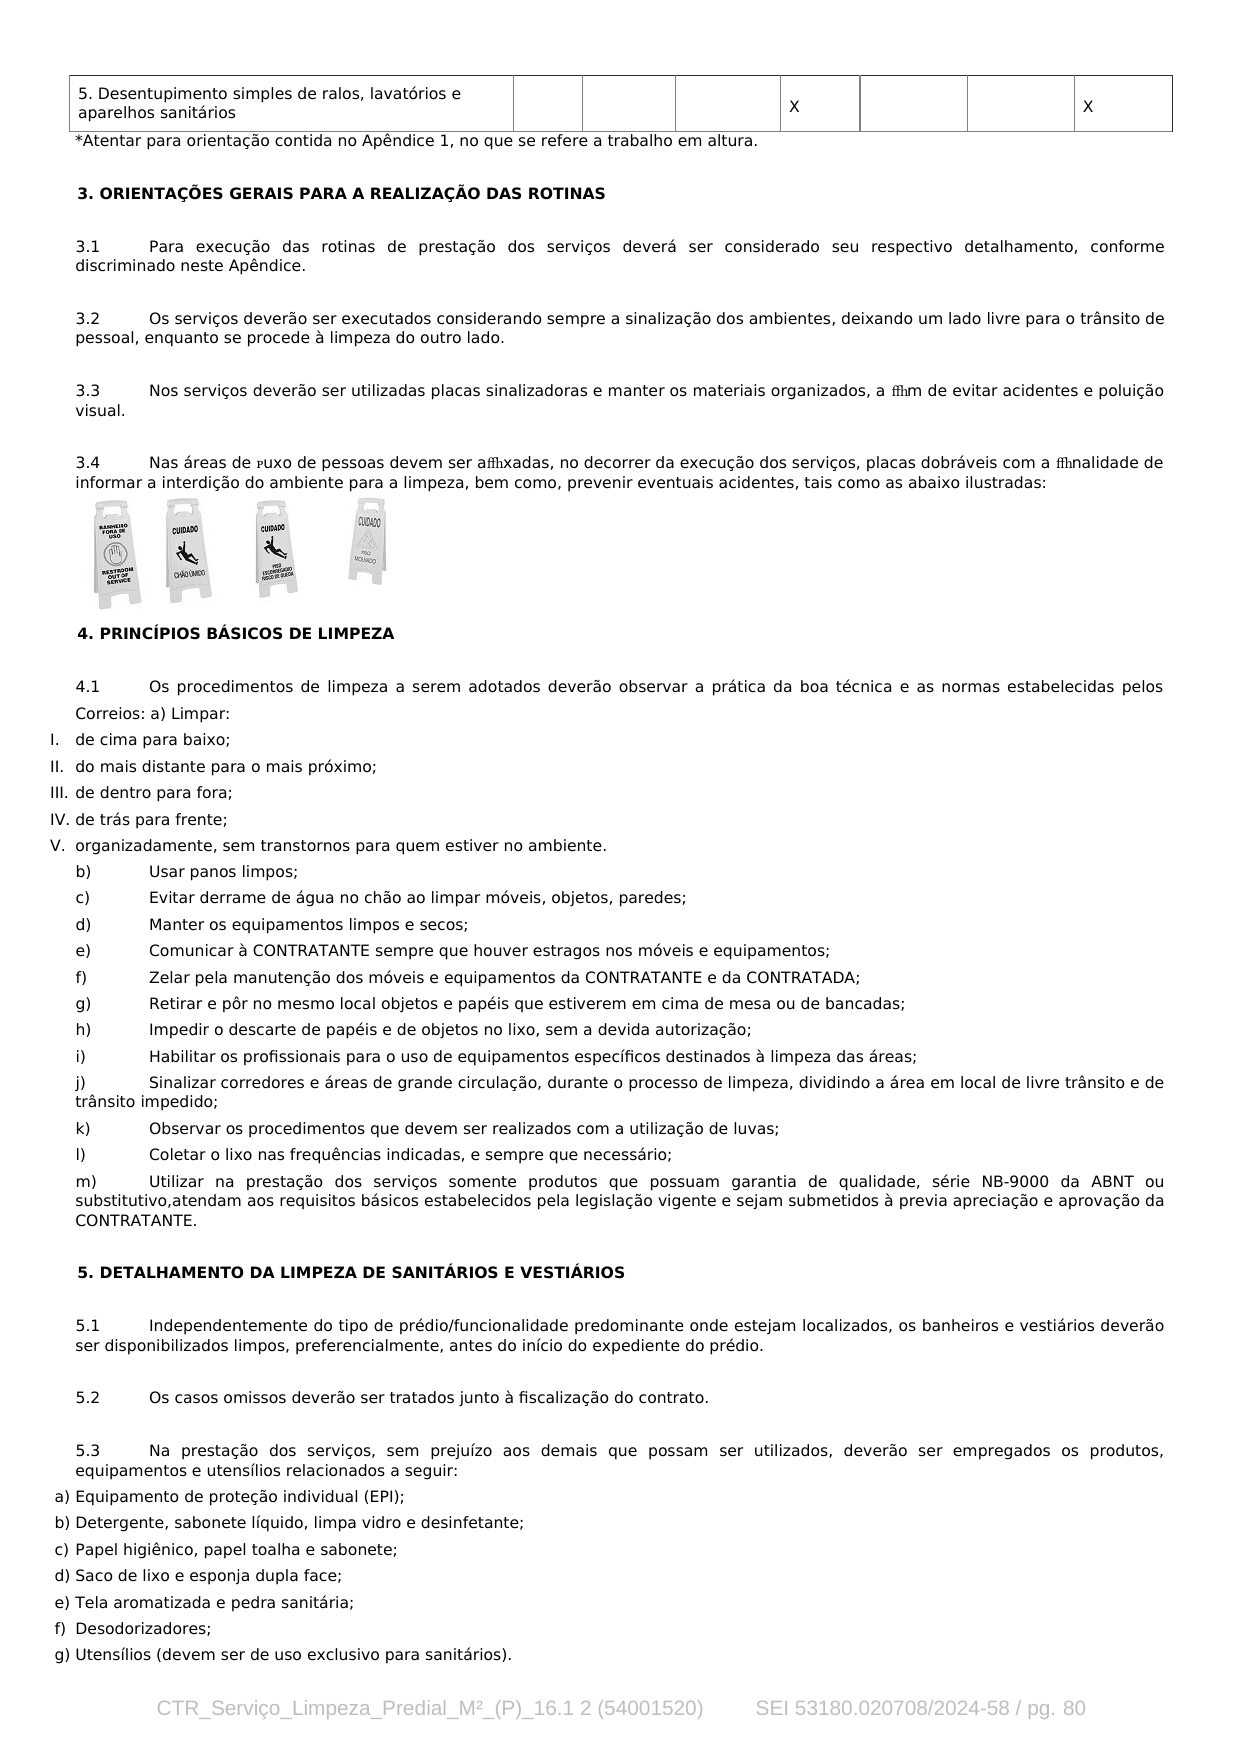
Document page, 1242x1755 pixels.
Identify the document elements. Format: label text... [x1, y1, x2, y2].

list Equipamento de proteção individual (EPI); [54, 1488, 1166, 1506]
list Utilizar na prestação dos serviços somente produtos que possuam garantia de qualidade, série NB-9000 da ABNT ou substitutivo,atendam aos requisitos básicos estabelecidos pela legislação vigente e sejam submetidos à previa apreciação e aprovação da CONTRATANTE. [75, 1173, 1166, 1230]
list de cima para baixo; [50, 731, 1166, 749]
list Nos serviços deverão ser utilizadas placas sinalizadoras e manter os materiais organizados, a m de evitar acidentes e poluição visual. [75, 382, 1166, 420]
list de dentro para fora; [50, 784, 1166, 802]
list do mais distante para o mais próximo; [50, 758, 1166, 776]
list Coletar o lixo nas frequências indicadas, e sempre que necessário; [75, 1146, 1166, 1164]
list Observar os procedimentos que devem ser realizados com a utilização de luvas; [75, 1120, 1166, 1138]
list de trás para frente; [50, 810, 1166, 829]
table_cell [968, 76, 1074, 131]
list Zelar pela manutenção dos móveis e equipamentos da CONTRATANTE e da CONTRATADA; [75, 968, 1166, 987]
table_cell 5. Desentupimento simples de ralos, lavatórios e aparelhos sanitários [70, 76, 513, 131]
text *Atentar para orientação contida no Apêndice 1, no que se refere a trabalho em altura. [75, 132, 1166, 150]
table_cell [583, 76, 675, 131]
table_cell X [781, 76, 859, 131]
list Os serviços deverão ser executados considerando sempre a sinalização dos ambientes, deixando um lado livre para o trânsito de pessoal, enquanto se procede à limpeza do outro lado. [75, 310, 1166, 348]
table_cell X [1075, 76, 1172, 131]
list Detergente, sabonete líquido, limpa vidro e desinfetante; [54, 1514, 1166, 1533]
list Para execução das rotinas de prestação dos serviços deverá ser considerado seu respectivo detalhamento, conforme discriminado neste Apêndice. [75, 238, 1166, 276]
table_cell [676, 76, 780, 131]
list Habilitar os profissionais para o uso de equipamentos específicos destinados à limpeza das áreas; [75, 1048, 1166, 1066]
list Na prestação dos serviços, sem prejuízo aos demais que possam ser utilizados, deverão ser empregados os produtos, equipamentos e utensílios relacionados a seguir: [75, 1442, 1166, 1480]
list Saco de lixo e esponja dupla face; [54, 1567, 1166, 1585]
list Manter os equipamentos limpos e secos; [75, 916, 1166, 934]
table_cell [861, 76, 967, 131]
list Comunicar à CONTRATANTE sempre que houver estragos nos móveis e equipamentos; [75, 942, 1166, 960]
table_cell [514, 76, 582, 131]
list organizadamente, sem transtornos para quem estiver no ambiente. [50, 837, 1166, 855]
list PRINCÍPIOS BÁSICOS DE LIMPEZA [77, 625, 1183, 643]
list ORIENTAÇÕES GERAIS PARA A REALIZAÇÃO DAS ROTINAS [77, 185, 1183, 203]
list DETALHAMENTO DA LIMPEZA DE SANITÁRIOS E VESTIÁRIOS [77, 1264, 1183, 1282]
list Retirar e pôr no mesmo local objetos e papéis que estiverem em cima de mesa ou de bancadas; [75, 995, 1166, 1013]
list Utensílios (devem ser de uso exclusivo para sanitários). [54, 1646, 1166, 1664]
list Os casos omissos deverão ser tratados junto à fiscalização do contrato. [75, 1389, 1166, 1408]
list Desodorizadores; [54, 1620, 1166, 1638]
list Papel higiênico, papel toalha e sabonete; [54, 1541, 1166, 1559]
list Independentemente do tipo de prédio/funcionalidade predominante onde estejam localizados, os banheiros e vestiários deverão ser disponibilizados limpos, preferencialmente, antes do início do expediente do prédio. [75, 1317, 1166, 1355]
list Sinalizar corredores e áreas de grande circulação, durante o processo de limpeza, dividindo a área em local de livre trânsito e de trânsito impedido; [75, 1074, 1166, 1112]
list Impedir o descarte de papéis e de objetos no lixo, sem a devida autorização; [75, 1021, 1166, 1039]
list Os procedimentos de limpeza a serem adotados deverão observar a prática da boa técnica e as normas estabelecidas pelos Correios: a) Limpar: [75, 678, 1166, 723]
list Nas áreas de uxo de pessoas devem ser axadas, no decorrer da execução dos serviços, placas dobráveis com a nalidade de informar a interdição do ambiente para a limpeza, bem como, prevenir eventuais acidentes, tais como as abaixo ilustradas: [75, 454, 1166, 492]
list Usar panos limpos; [75, 863, 1166, 881]
list Tela aromatizada e pedra sanitária; [54, 1593, 1166, 1612]
list Evitar derrame de água no chão ao limpar móveis, objetos, paredes; [75, 889, 1166, 908]
